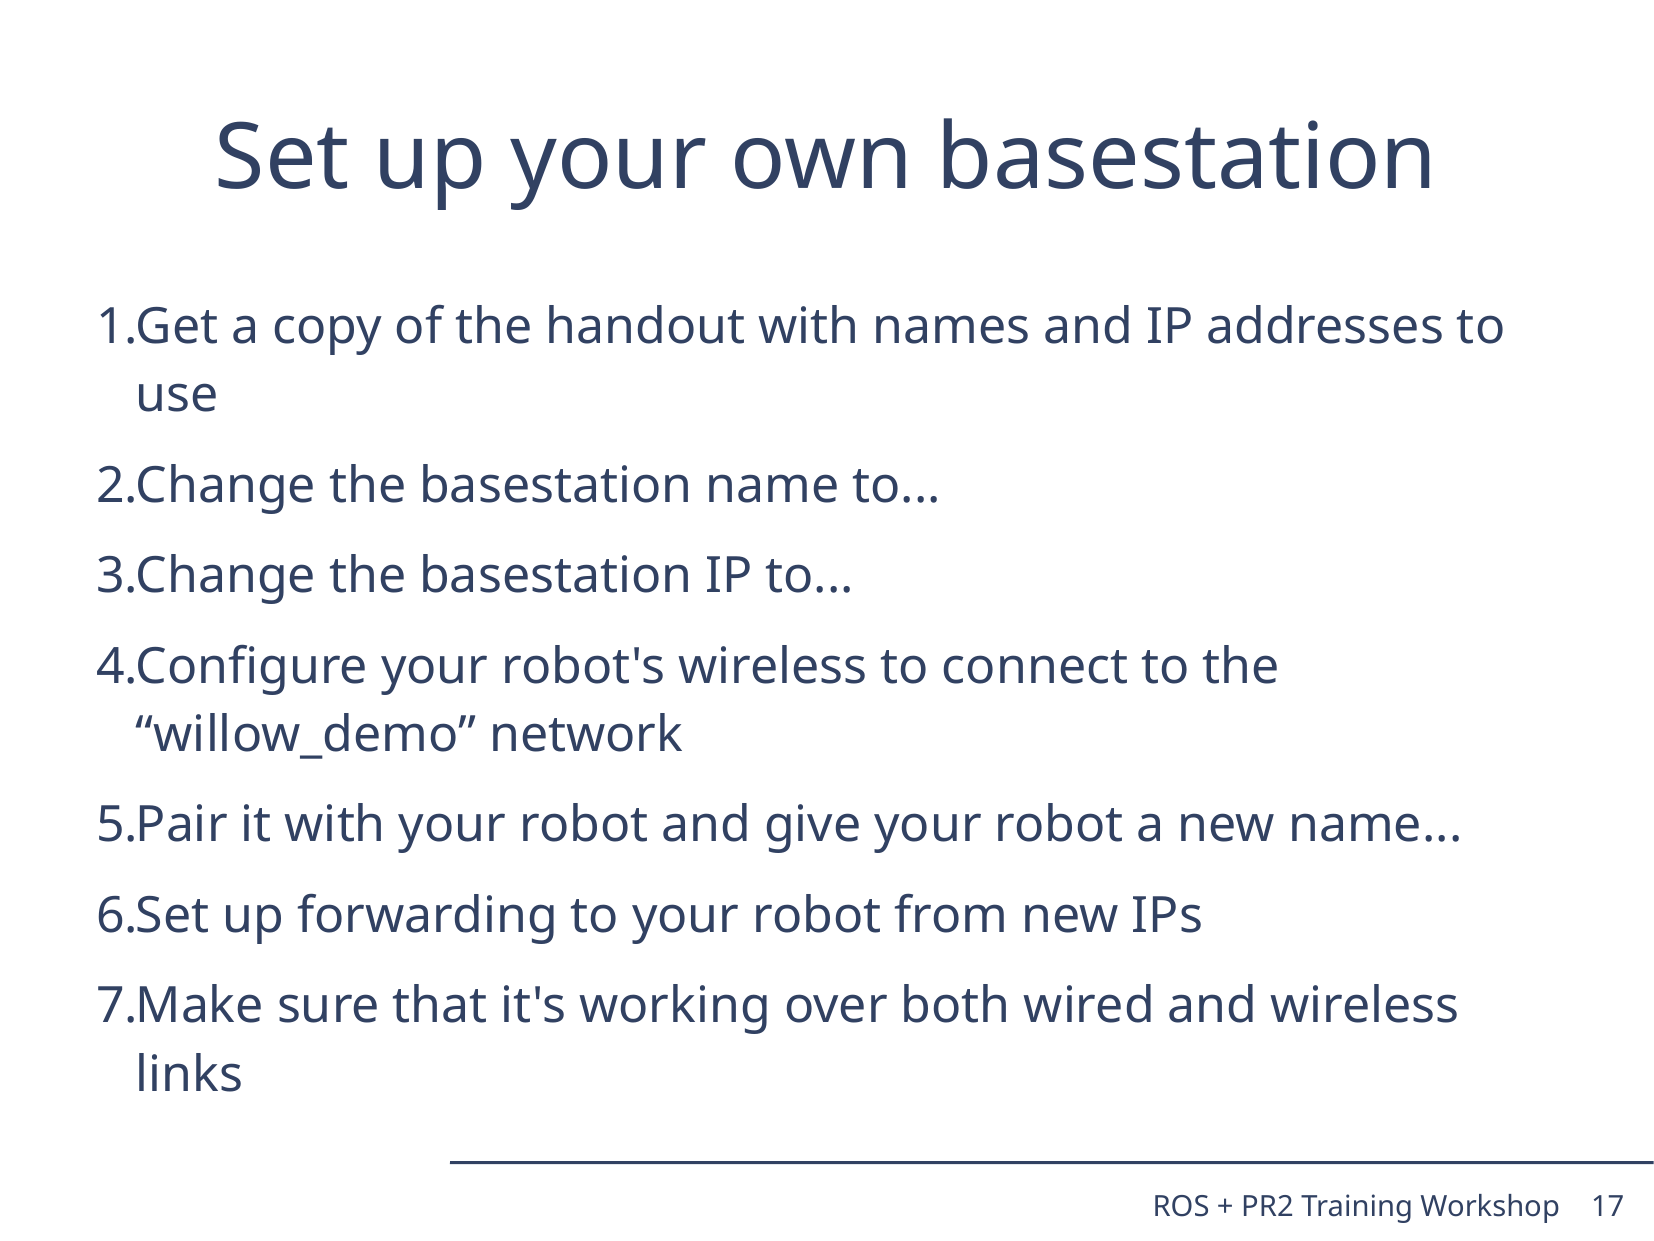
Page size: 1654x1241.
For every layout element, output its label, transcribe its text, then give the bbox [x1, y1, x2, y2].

list Get a copy of the handout with names and IP addresses to use Change the basestation name to... Change the basestation IP to... Configure your robot's wireless to connect to the “willow_demo” network Pair it with your robot and give your robot a new name... Set up forwarding to your robot from new IPs Make sure that it's working over both wired and wireless links [82, 290, 1571, 1109]
title Set up your own basestation [82, 56, 1571, 250]
